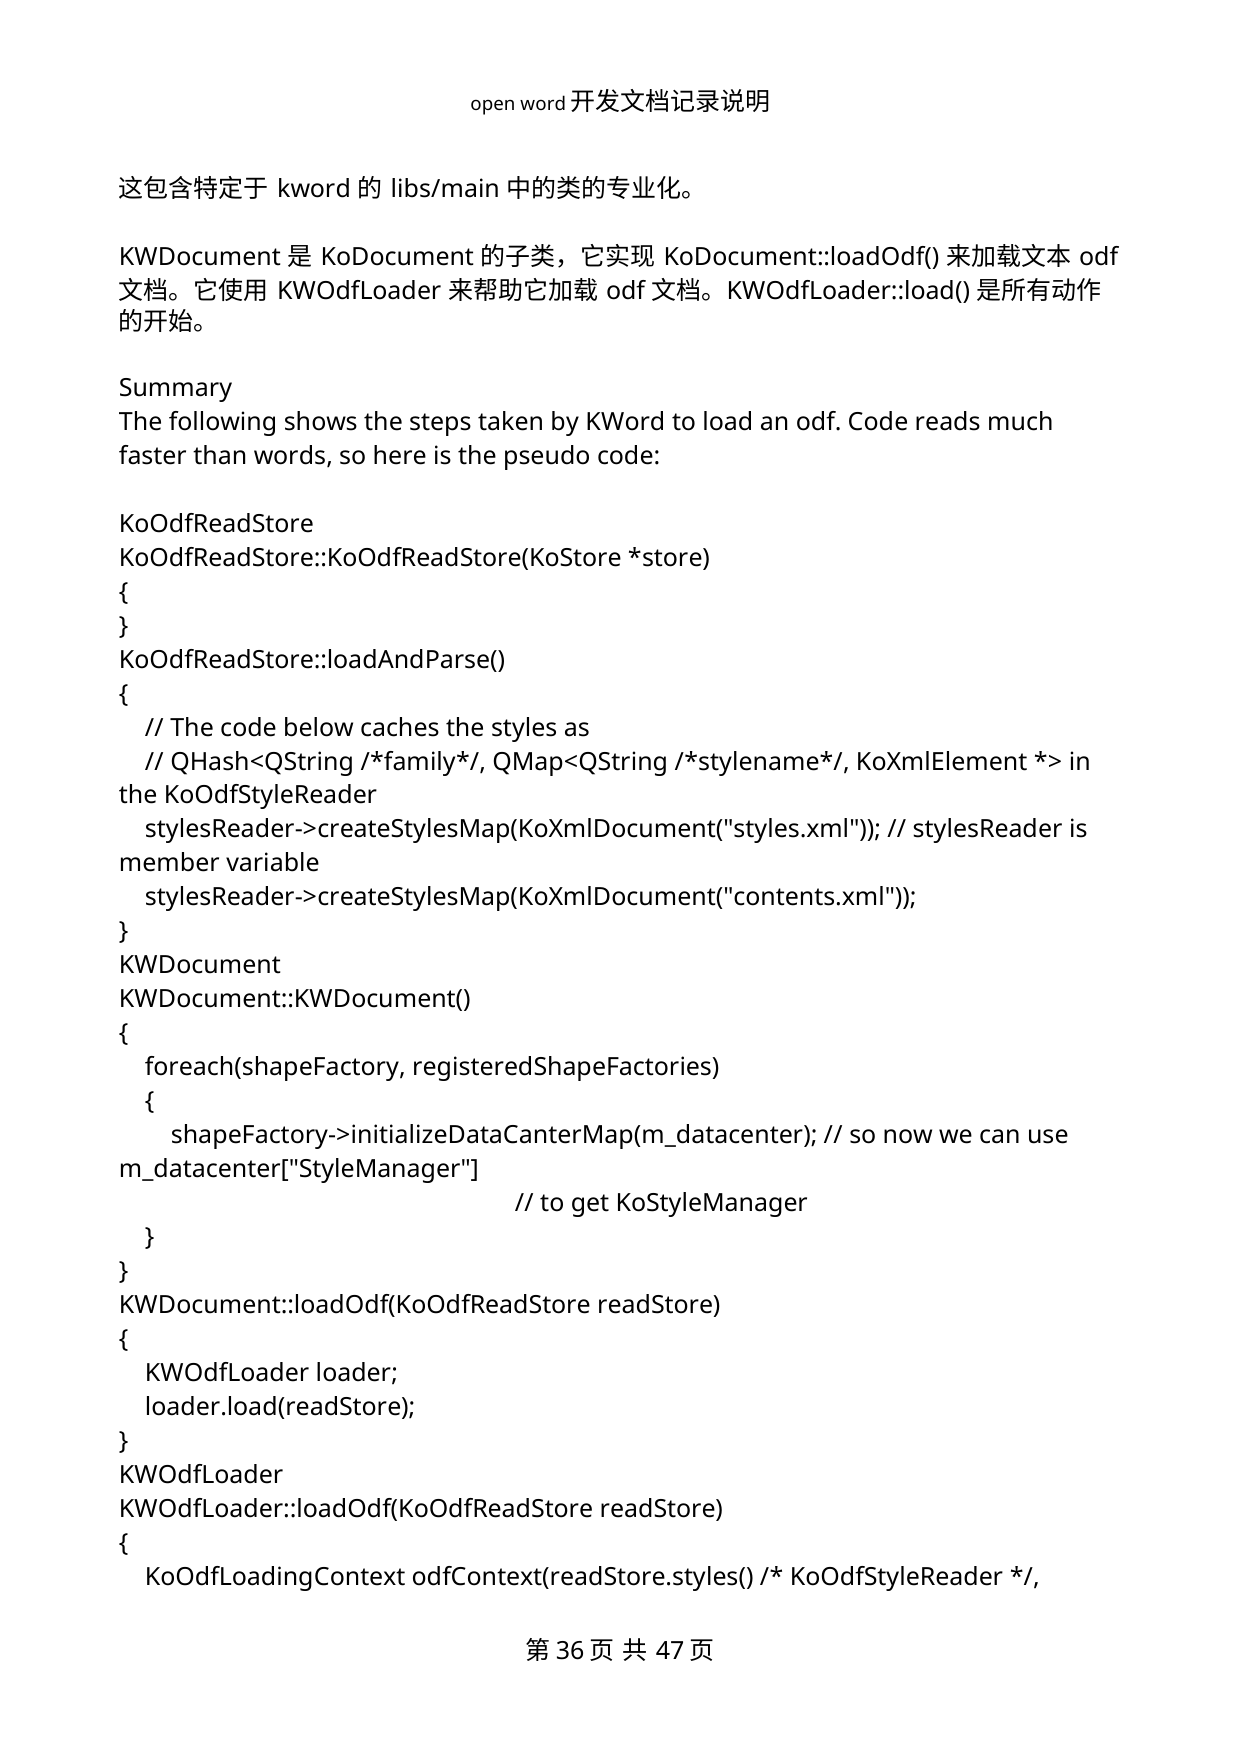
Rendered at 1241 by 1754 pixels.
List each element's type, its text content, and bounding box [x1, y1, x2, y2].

text } [119, 1423, 1121, 1457]
text // The code below caches the styles as [119, 709, 1121, 743]
text shapeFactory->initializeDataCanterMap(m_datacenter); // so now we can use m_datacenter["StyleManager"] [119, 1117, 1121, 1185]
text stylesReader->createStylesMap(KoXmlDocument("styles.xml")); // stylesReader is member variable [119, 811, 1121, 879]
text } [119, 1219, 1121, 1253]
text loader.load(readStore); [119, 1389, 1121, 1423]
text The following shows the steps taken by KWord to load an odf. Code reads much faster than words, so here is the pseudo code: [119, 404, 1121, 472]
text { [119, 574, 1121, 608]
text // QHash<QString /*family*/, QMap<QString /*stylename*/, KoXmlElement *> in the KoOdfStyleReader [119, 743, 1121, 811]
text KWOdfLoader [119, 1457, 1121, 1491]
text Summary [119, 370, 1121, 404]
text KoOdfReadStore [119, 506, 1121, 540]
text { [119, 676, 1121, 709]
text KWDocument 是 KoDocument 的子类，它实现 KoDocument::loadOdf() 来加载文本 odf 文档。它使用 KWOdfLoader 来帮助它加载 odf 文档。KWOdfLoader::load() 是所有动作的开始。 [119, 239, 1121, 336]
text // to get KoStyleManager [119, 1185, 1121, 1219]
text foreach(shapeFactory, registeredShapeFactories) [119, 1049, 1121, 1083]
text { [119, 1321, 1121, 1355]
text stylesReader->createStylesMap(KoXmlDocument("contents.xml")); [119, 879, 1121, 913]
text 这包含特定于 kword 的 libs/main 中的类的专业化。 [119, 171, 1121, 205]
text KWOdfLoader loader; [119, 1355, 1121, 1389]
text KoOdfLoadingContext odfContext(readStore.styles() /* KoOdfStyleReader */, [119, 1558, 1121, 1592]
text } [119, 913, 1121, 947]
text { [119, 1524, 1121, 1558]
text KWDocument::KWDocument() [119, 981, 1121, 1015]
text { [119, 1015, 1121, 1049]
text KWOdfLoader::loadOdf(KoOdfReadStore readStore) [119, 1491, 1121, 1524]
text } [119, 608, 1121, 642]
text KWDocument::loadOdf(KoOdfReadStore readStore) [119, 1287, 1121, 1321]
text { [119, 1083, 1121, 1117]
text KoOdfReadStore::KoOdfReadStore(KoStore *store) [119, 540, 1121, 574]
text } [119, 1253, 1121, 1287]
text KoOdfReadStore::loadAndParse() [119, 642, 1121, 676]
text KWDocument [119, 947, 1121, 981]
